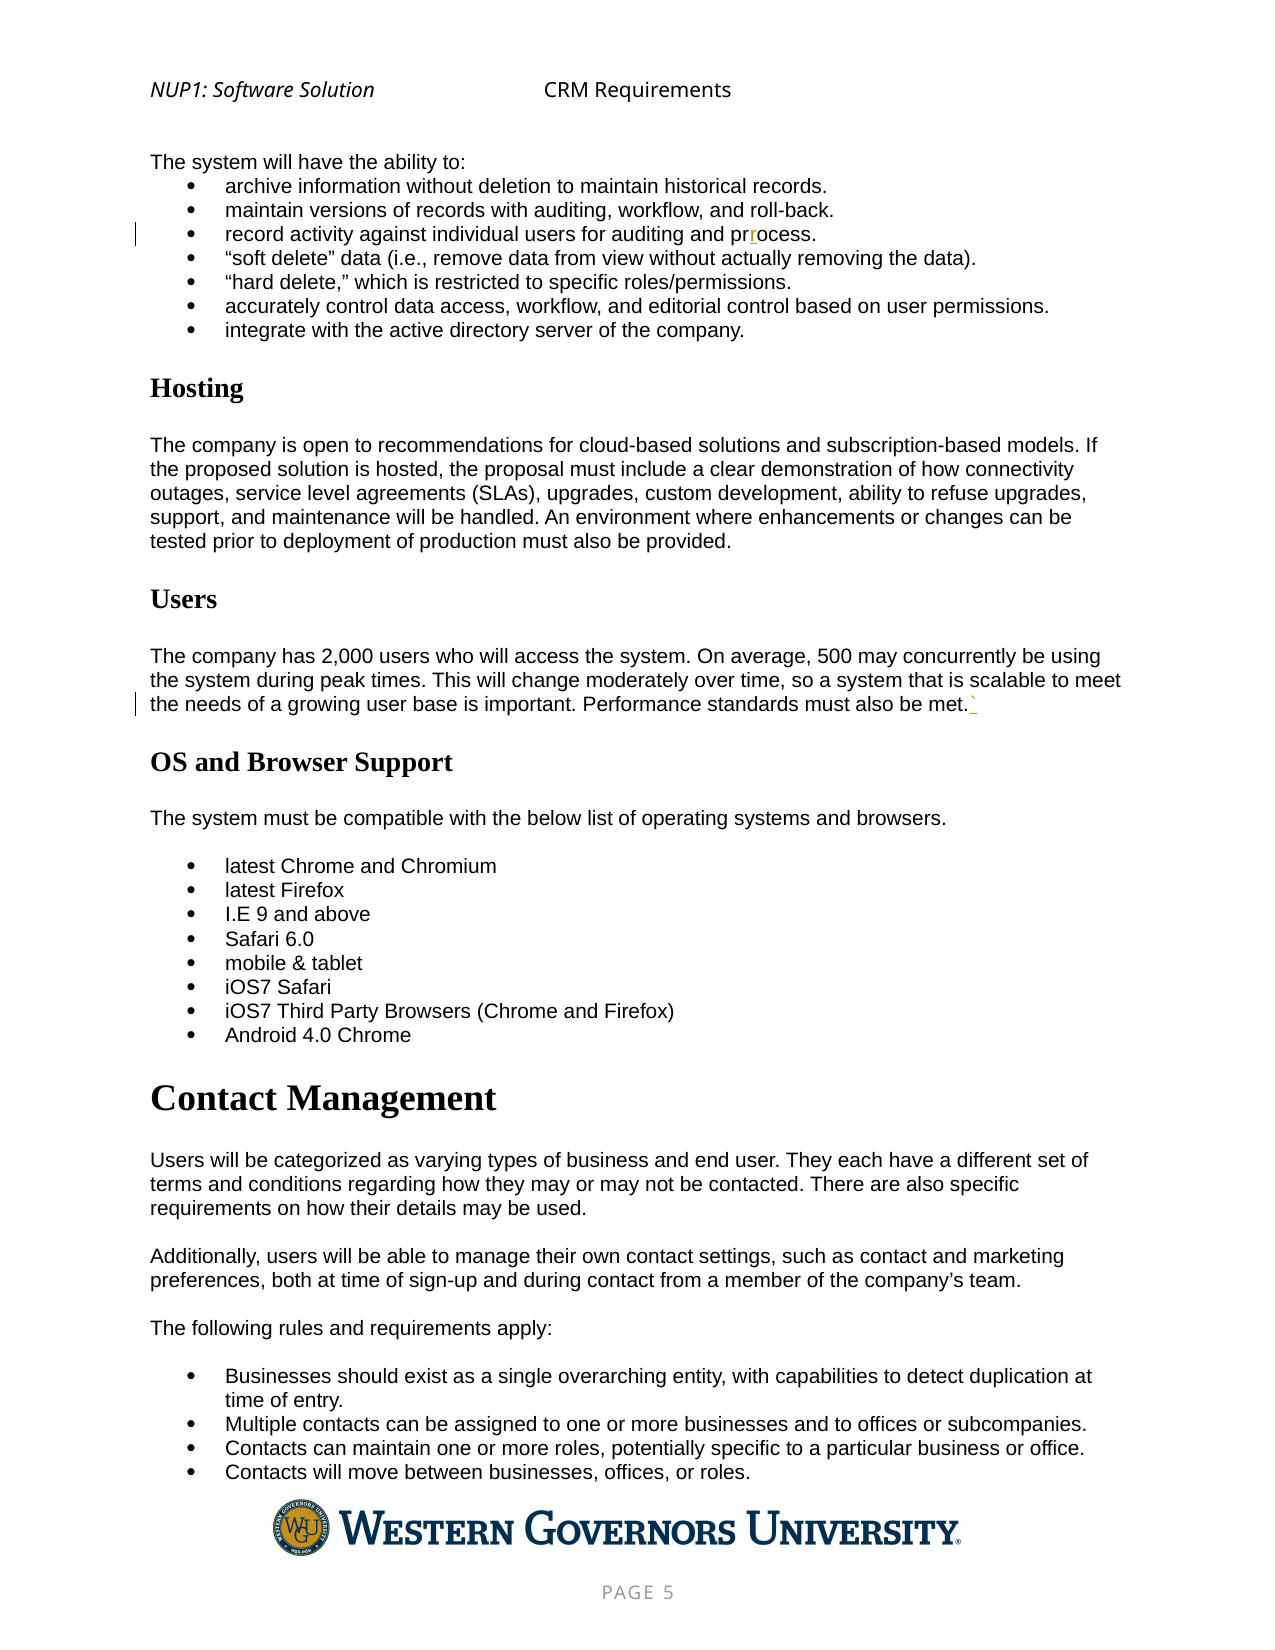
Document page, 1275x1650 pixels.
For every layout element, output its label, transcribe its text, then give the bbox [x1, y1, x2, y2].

list archive information without deletion to maintain historical records. [187, 174, 1125, 198]
picture [263, 1488, 974, 1567]
text The system will have the ability to: [150, 150, 1125, 174]
text The system must be compatible with the below list of operating systems and browsers. [150, 806, 1125, 830]
list Multiple contacts can be assigned to one or more businesses and to offices or subcompanies. [187, 1412, 1125, 1436]
list Contacts will move between businesses, offices, or roles. [187, 1460, 1125, 1484]
text Users will be categorized as varying types of business and end user. They each have a different set of terms and conditions regarding how they may or may not be contacted. There are also specific requirements on how their details may be used. [150, 1148, 1125, 1220]
list latest Firefox [187, 878, 1125, 902]
list latest Chrome and Chromium [187, 854, 1125, 878]
text The company is open to recommendations for cloud-based solutions and subscription-based models. If the proposed solution is hosted, the proposal must include a clear demonstration of how connectivity outages, service level agreements (SLAs), upgrades, custom development, ability to refuse upgrades, support, and maintenance will be handled. An environment where enhancements or changes can be tested prior to deployment of production must also be provided. [150, 433, 1125, 553]
list Android 4.0 Chrome [187, 1023, 1125, 1047]
text The company has 2,000 users who will access the system. On average, 500 may concurrently be using the system during peak times. This will change moderately over time, so a system that is scalable to meet the needs of a growing user base is important. Performance standards must also be met.` [150, 644, 1125, 716]
list Businesses should exist as a single overarching entity, with capabilities to detect duplication at time of entry. [187, 1364, 1125, 1412]
list Safari 6.0 [187, 926, 1125, 950]
subtitle Contact Management [150, 1076, 1125, 1119]
subtitle Users [150, 582, 1125, 614]
list integrate with the active directory server of the company. [187, 318, 1125, 342]
text Additionally, users will be able to manage their own contact settings, such as contact and marketing preferences, both at time of sign-up and during contact from a member of the company’s team. [150, 1244, 1125, 1292]
list accurately control data access, workflow, and editorial control based on user permissions. [187, 294, 1125, 318]
list “hard delete,” which is restricted to specific roles/permissions. [187, 270, 1125, 294]
list mobile & tablet [187, 950, 1125, 974]
subtitle Hosting [150, 372, 1125, 404]
list “soft delete” data (i.e., remove data from view without actually removing the data). [187, 246, 1125, 270]
list iOS7 Third Party Browsers (Chrome and Firefox) [187, 998, 1125, 1023]
list I.E 9 and above [187, 902, 1125, 926]
list maintain versions of records with auditing, workflow, and roll-back. [187, 198, 1125, 222]
list record activity against individual users for auditing and prrocess. [187, 222, 1125, 246]
list iOS7 Safari [187, 974, 1125, 998]
text The following rules and requirements apply: [150, 1316, 1125, 1340]
subtitle OS and Browser Support [150, 745, 1125, 777]
list Contacts can maintain one or more roles, potentially specific to a particular business or office. [187, 1436, 1125, 1460]
